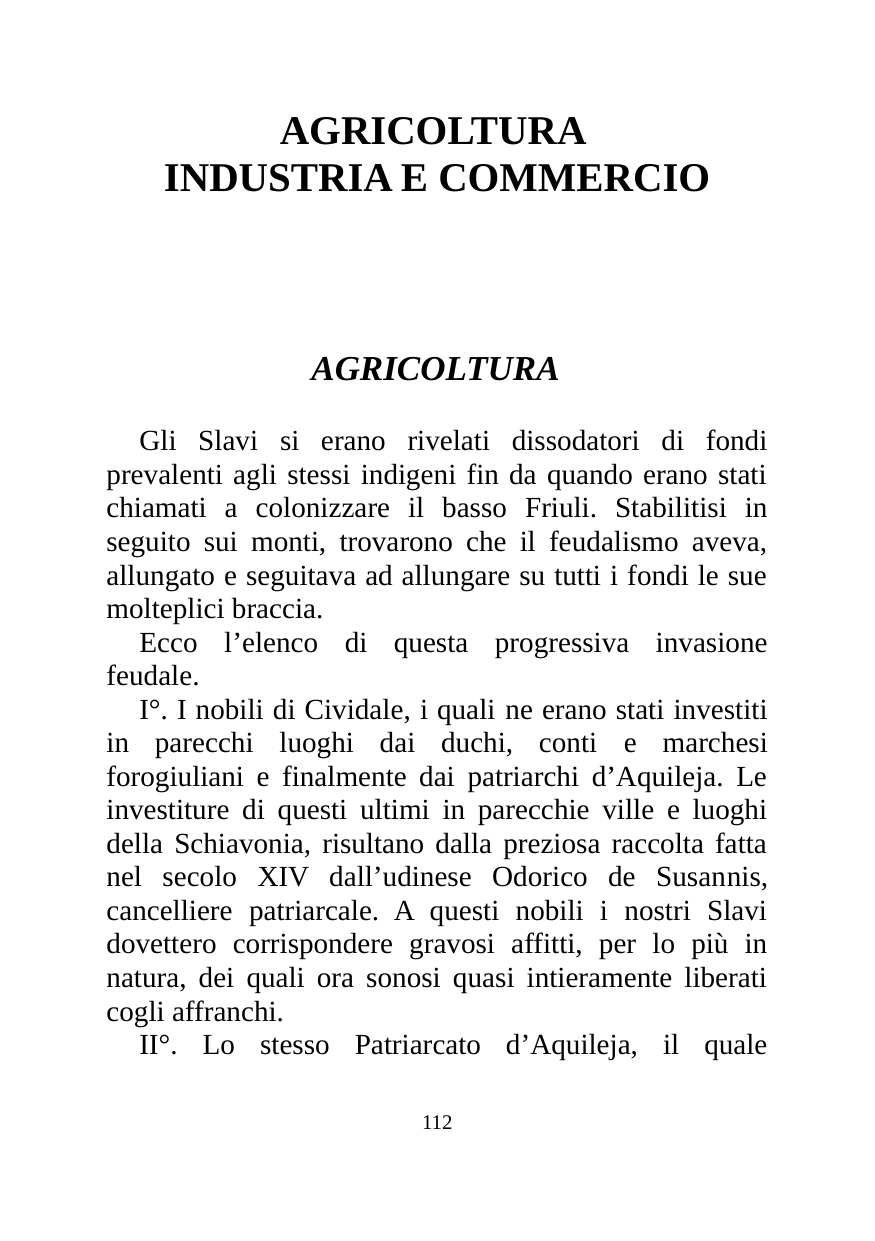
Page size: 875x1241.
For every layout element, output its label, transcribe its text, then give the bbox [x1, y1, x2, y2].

text Ecco l’elenco di questa progressiva invasione feudale. [106, 625, 768, 692]
subtitle AGRICOLTURA [106, 348, 768, 388]
text I°. I nobili di Cividale, i quali ne erano stati investiti in parecchi luoghi dai duchi, conti e marchesi forogiuliani e finalmente dai patriarchi d’Aquileja. Le investiture di questi ultimi in parecchie ville e luoghi della Schiavonia, risultano dalla preziosa raccolta fatta nel secolo XIV dall’udinese Odorico de Susannis, cancelliere patriarcale. A questi nobili i nostri Slavi dovettero corrispondere gravosi affitti, per lo più in natura, dei quali ora sonosi quasi intieramente liberati cogli affranchi. [106, 692, 768, 1027]
text II°. Lo stesso Patriarcato d’Aquileja, il quale [106, 1027, 768, 1061]
text Gli Slavi si erano rivelati dissodatori di fondi prevalenti agli stessi indigeni fin da quando erano stati chiamati a colonizzare il basso Friuli. Stabilitisi in seguito sui monti, trovarono che il feudalismo aveva, allungato e seguitava ad allungare su tutti i fondi le sue molteplici braccia. [106, 423, 768, 625]
subtitle AGRICOLTURA INDUSTRIA E COMMERCIO [106, 106, 768, 200]
